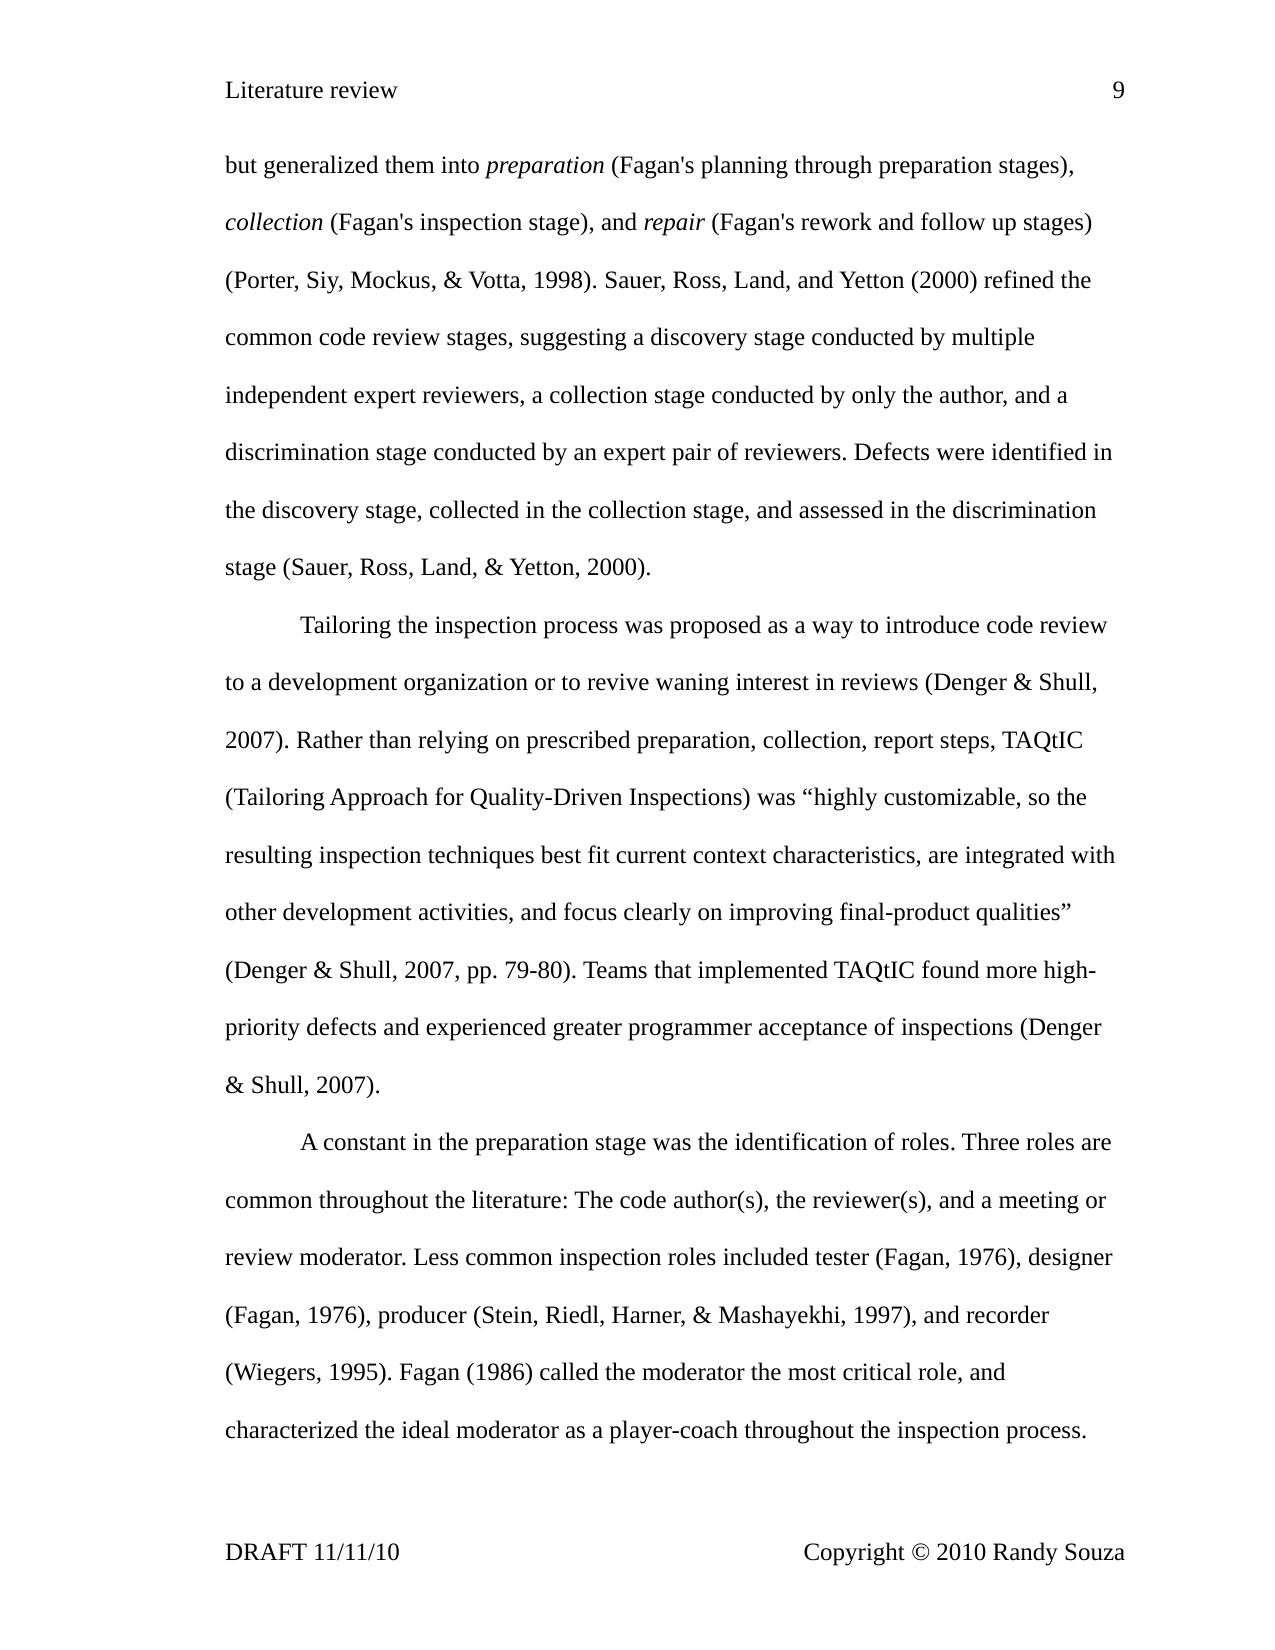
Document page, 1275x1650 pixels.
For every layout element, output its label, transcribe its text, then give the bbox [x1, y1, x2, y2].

text but generalized them into preparation (Fagan's planning through preparation stages), collection (Fagan's inspection stage), and repair (Fagan's rework and follow up stages) (Porter, Siy, Mockus, & Votta, 1998). Sauer, Ross, Land, and Yetton (2000) refined the common code review stages, suggesting a discovery stage conducted by multiple independent expert reviewers, a collection stage conducted by only the author, and a discrimination stage conducted by an expert pair of reviewers. Defects were identified in the discovery stage, collected in the collection stage, and assessed in the discrimination stage (Sauer, Ross, Land, & Yetton, 2000). [225, 150, 1125, 581]
text A constant in the preparation stage was the identification of roles. Three roles are common throughout the literature: The code author(s), the reviewer(s), and a meeting or review moderator. Less common inspection roles included tester (Fagan, 1976), designer (Fagan, 1976), producer (Stein, Riedl, Harner, & Mashayekhi, 1997), and recorder (Wiegers, 1995). Fagan (1986) called the moderator the most critical role, and characterized the ideal moderator as a player-coach throughout the inspection process. [225, 1127, 1125, 1444]
text Tailoring the inspection process was proposed as a way to introduce code review to a development organization or to revive waning interest in reviews (Denger & Shull, 2007). Rather than relying on prescribed preparation, collection, report steps, TAQtIC (Tailoring Approach for Quality-Driven Inspections) was “highly customizable, so the resulting inspection techniques best fit current context characteristics, are integrated with other development activities, and focus clearly on improving final-product qualities” (Denger & Shull, 2007, pp. 79-80). Teams that implemented TAQtIC found more high-priority defects and experienced greater programmer acceptance of inspections (Denger & Shull, 2007). [225, 610, 1125, 1099]
